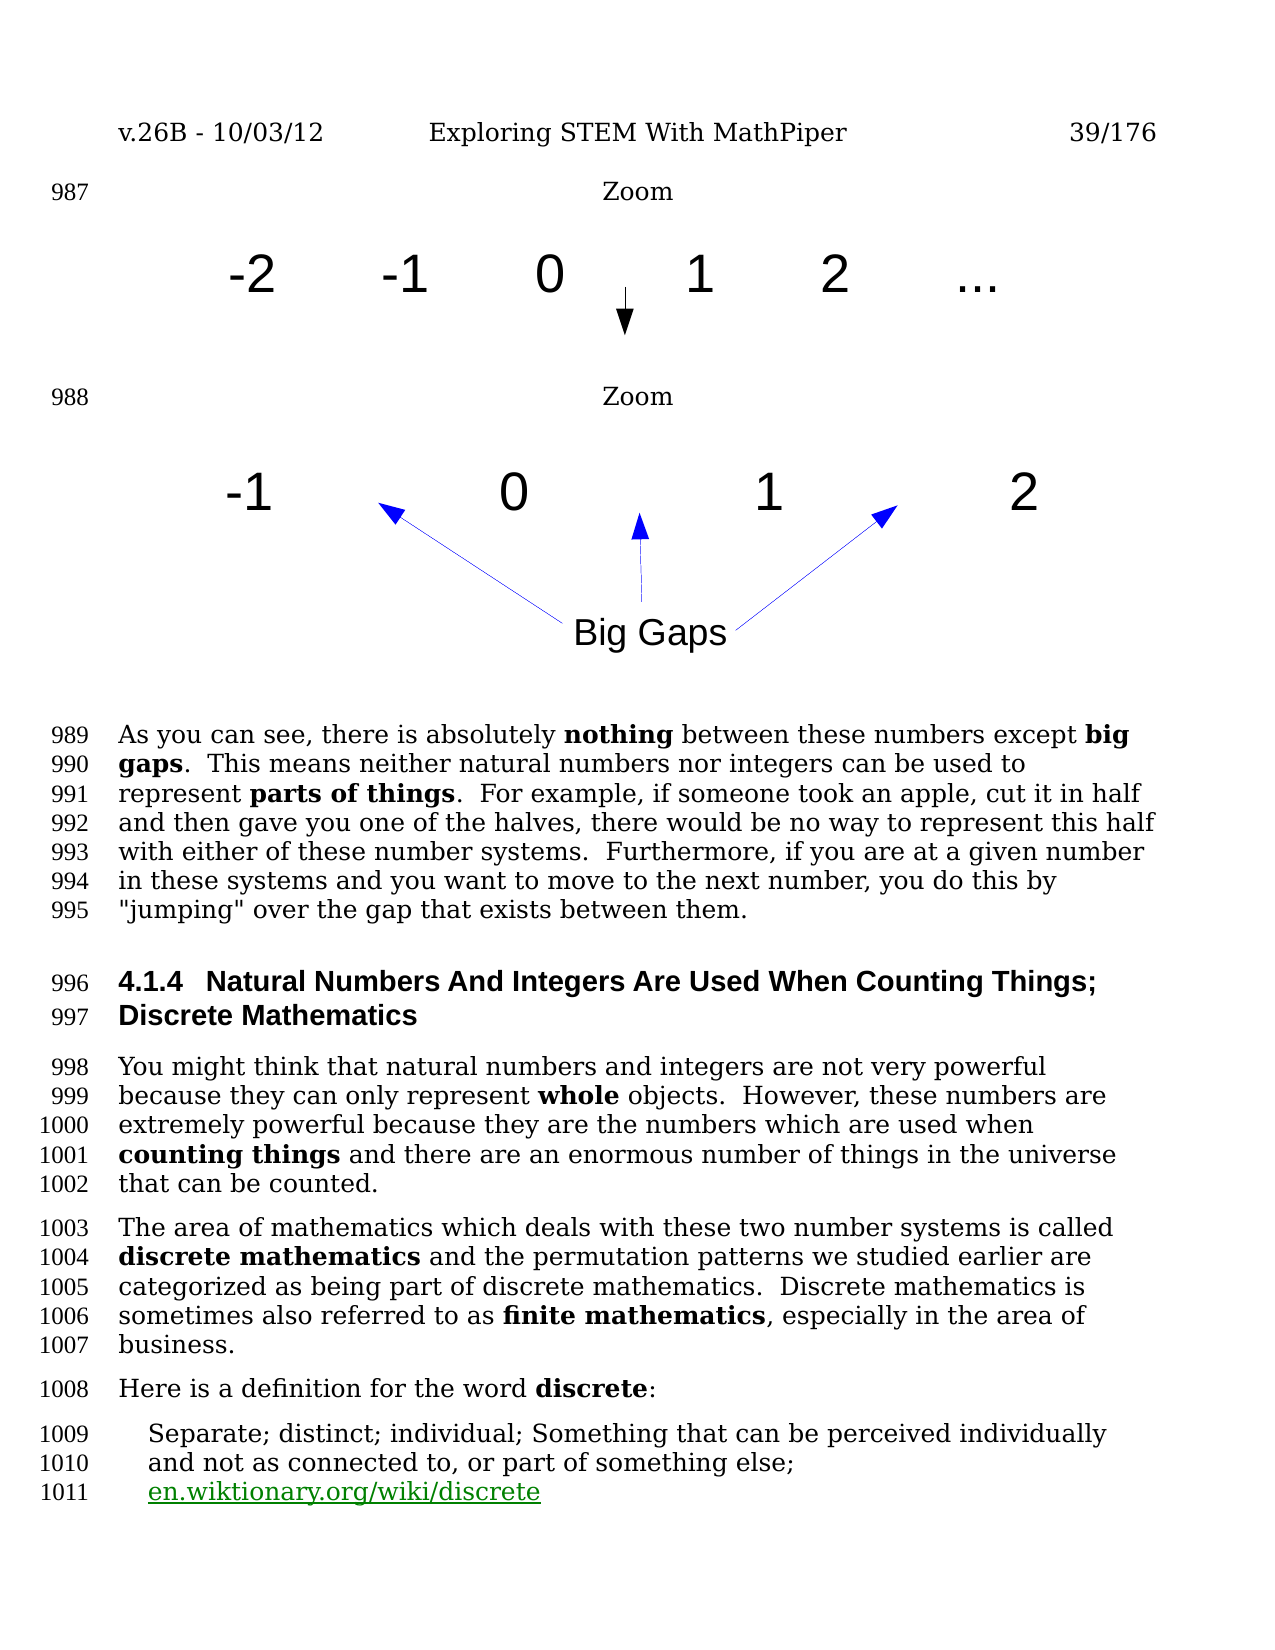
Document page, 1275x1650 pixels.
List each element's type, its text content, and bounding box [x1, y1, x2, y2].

text Separate; distinct; individual; Something that can be perceived individually and not as connected to, or part of something else; en.wiktionary.org/wiki/discrete [148, 1419, 1157, 1506]
text As you can see, there is absolutely nothing between these numbers except big gaps. This means neither natural numbers nor integers can be used to represent parts of things. For example, if someone took an apple, cut it in half and then gave you one of the halves, there would be no way to represent this half with either of these number systems. Furthermore, if you are at a given number in these systems and you want to move to the next number, you do this by "jumping" over the gap that exists between them. [118, 720, 1157, 925]
text Zoom [118, 177, 1157, 206]
text The area of mathematics which deals with these two number systems is called discrete mathematics and the permutation patterns we studied earlier are categorized as being part of discrete mathematics. Discrete mathematics is sometimes also referred to as finite mathematics, especially in the area of business. [118, 1213, 1157, 1359]
text Here is a definition for the word discrete: [118, 1374, 1157, 1404]
text Zoom [118, 382, 1157, 411]
text You might think that natural numbers and integers are not very powerful because they can only represent whole objects. However, these numbers are extremely powerful because they are the numbers which are used when counting things and there are an enormous number of things in the universe that can be counted. [118, 1052, 1157, 1198]
subtitle Natural Numbers And Integers Are Used When Counting Things; Discrete Mathematics [118, 964, 1157, 1031]
